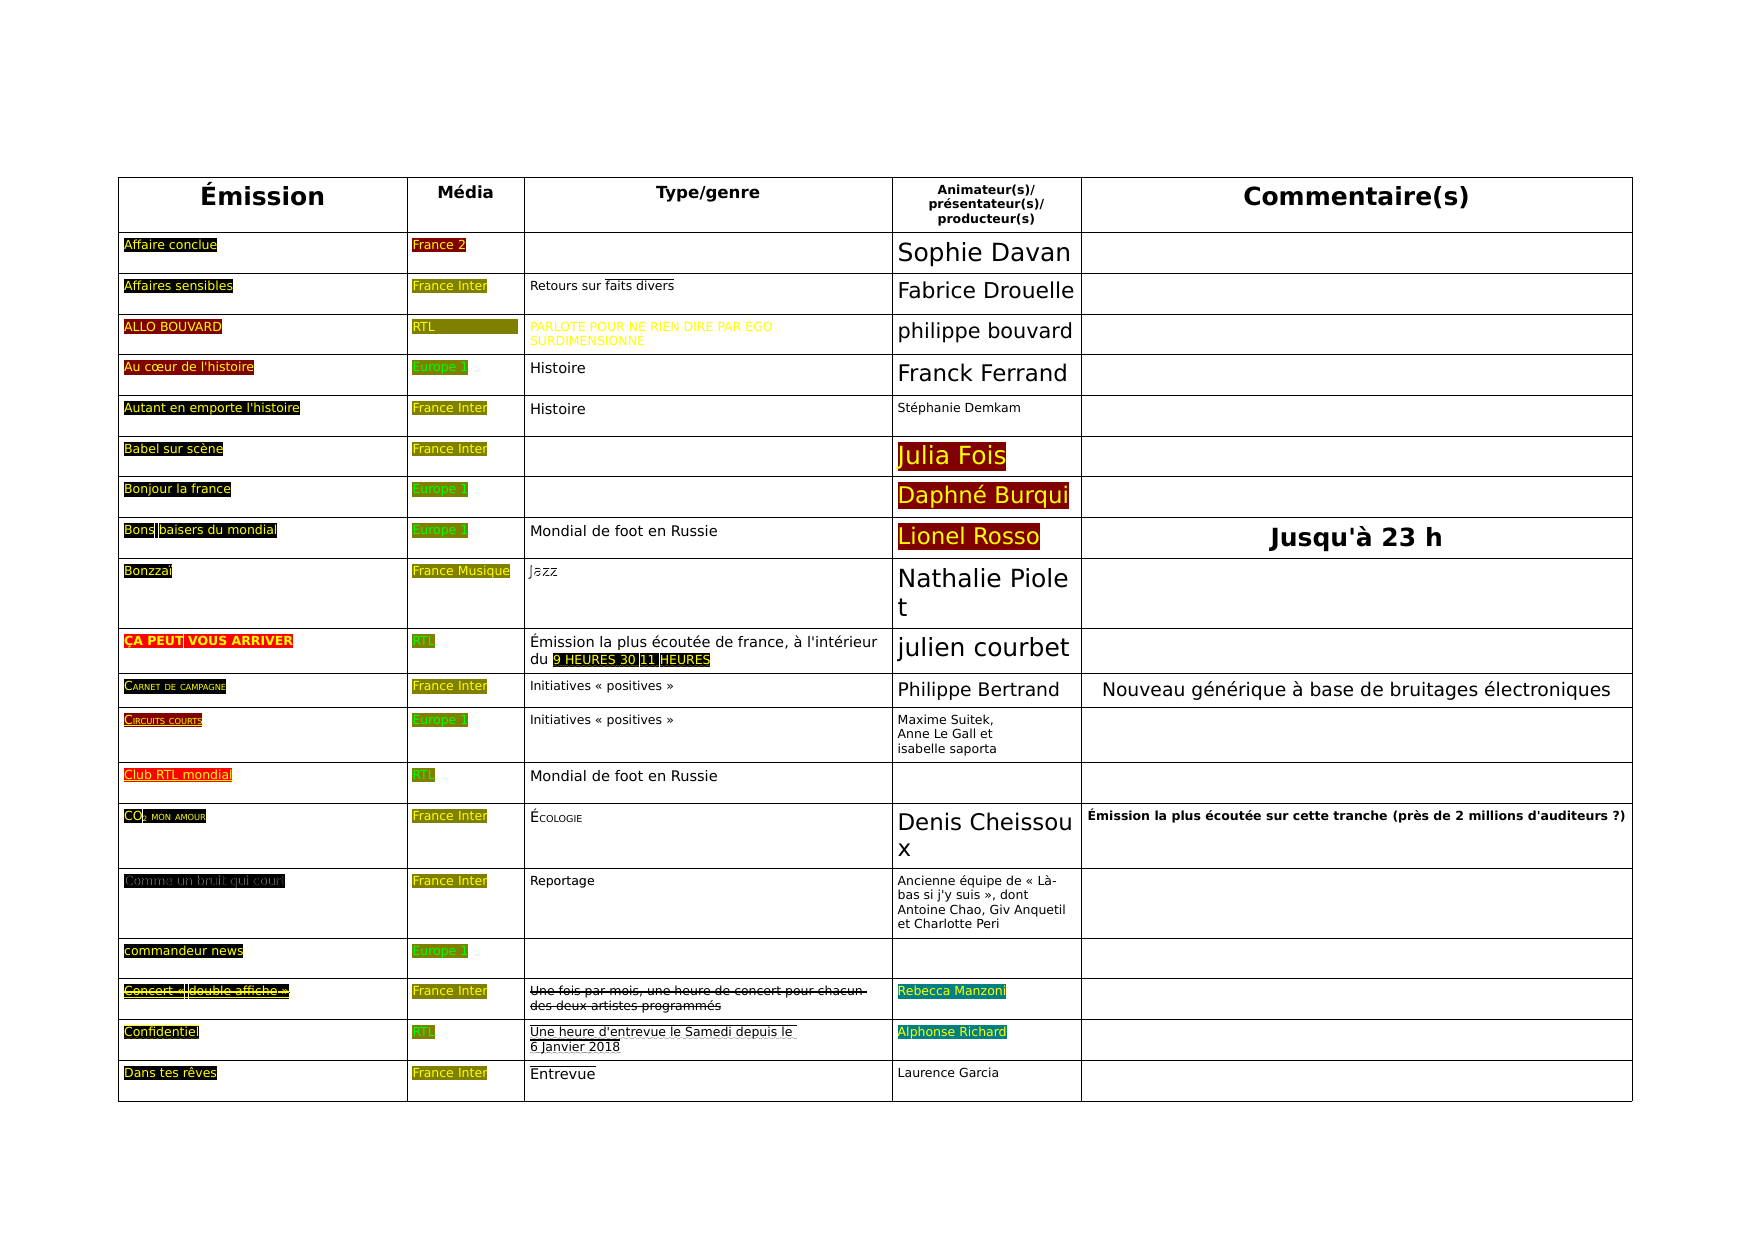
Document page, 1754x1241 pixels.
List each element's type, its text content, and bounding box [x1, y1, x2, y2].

table_cell Une heure d'entrevue le Samedi depuis le 6 Janvier 2018 [525, 1020, 892, 1060]
table_cell Philippe Bertrand [893, 674, 1081, 707]
table_cell Concert « double affiche » [119, 979, 407, 1019]
table_cell Au cœur de l'histoire [119, 355, 407, 395]
table_cell [893, 939, 1081, 978]
table_cell Daphné Burqui [893, 477, 1081, 517]
table_cell RTL [408, 1020, 524, 1060]
table_header Commentaire(s) [1082, 178, 1632, 232]
table_header Média [408, 178, 524, 232]
table_cell philippe bouvard [893, 315, 1081, 354]
table_cell Nathalie Piolet [893, 559, 1081, 628]
table_cell Bonjour la france [119, 477, 407, 517]
table_cell Affaire conclue [119, 233, 407, 273]
table_cell France Inter [408, 804, 524, 868]
table_cell RTL [408, 315, 524, 354]
table_cell [1082, 629, 1632, 673]
table_cell France Inter [408, 979, 524, 1019]
table_cell [1082, 763, 1632, 803]
table_cell Mondial de foot en Russie [525, 518, 892, 558]
table_cell Europe 1 [408, 939, 524, 978]
table_cell RTL [408, 629, 524, 673]
table_cell Jusqu'à 23 h [1082, 518, 1632, 558]
table_cell Franck Ferrand [893, 355, 1081, 395]
table_cell Alphonse Richard [893, 1020, 1081, 1060]
table_cell France Inter [408, 1061, 524, 1101]
table_cell [1082, 559, 1632, 628]
table_cell Mondial de foot en Russie [525, 763, 892, 803]
table_cell Initiatives « positives » [525, 708, 892, 762]
table_cell [1082, 939, 1632, 978]
table_cell Sophie Davan [893, 233, 1081, 273]
table_cell [1082, 1061, 1632, 1101]
table_header Type/genre [525, 178, 892, 232]
table_cell Carnet de campagne [119, 674, 407, 707]
table_cell Ancienne équipe de « Là-bas si j'y suis », dont Antoine Chao, Giv Anquetil et Charlotte Peri [893, 869, 1081, 938]
table_cell Histoire [525, 396, 892, 436]
table_cell Autant en emporte l'histoire [119, 396, 407, 436]
table_cell Parlote pour ne rien dire par égo surdimensionné [525, 315, 892, 354]
table_cell Comme un bruit qui court [119, 869, 407, 938]
table_cell RTL [408, 763, 524, 803]
table_cell France Musique [408, 559, 524, 628]
table_cell Émission la plus écoutée de france, à l'intérieur du 9 heures 30 11 heures [525, 629, 892, 673]
table_cell [1082, 437, 1632, 476]
table_cell Dans tes rêves [119, 1061, 407, 1101]
table_cell [525, 477, 892, 517]
table_cell [1082, 233, 1632, 273]
table_cell Retours sur faits divers [525, 274, 892, 313]
table_cell Émission la plus écoutée sur cette tranche (près de 2 millions d'auditeurs ?) [1082, 804, 1632, 868]
table_cell Maxime Suitek, Anne Le Gall et isabelle saporta [893, 708, 1081, 762]
table_cell Ça peut vous arriver [119, 629, 407, 673]
table_cell France 2 [408, 233, 524, 273]
table_cell France Inter [408, 674, 524, 707]
table_header Animateur(s)/présentateur(s)/producteur(s) [893, 178, 1081, 232]
table_cell Europe 1 [408, 518, 524, 558]
table_cell Denis Cheissoux [893, 804, 1081, 868]
table_cell Initiatives « positives » [525, 674, 892, 707]
table_cell [1082, 315, 1632, 354]
table_cell Écologie [525, 804, 892, 868]
table_cell commandeur news [119, 939, 407, 978]
table_cell Circuits courts [119, 708, 407, 762]
table_cell [525, 437, 892, 476]
table_cell Rebecca Manzoni [893, 979, 1081, 1019]
table_cell Bons baisers du mondial [119, 518, 407, 558]
table_cell France Inter [408, 396, 524, 436]
table_cell [525, 939, 892, 978]
table_cell Europe 1 [408, 477, 524, 517]
table_cell Nouveau générique à base de bruitages électroniques [1082, 674, 1632, 707]
table_cell Bonzzaï [119, 559, 407, 628]
table_cell France Inter [408, 869, 524, 938]
table_cell Histoire [525, 355, 892, 395]
table_cell Laurence Garcia [893, 1061, 1081, 1101]
table_cell Europe 1 [408, 708, 524, 762]
table_cell Affaires sensibles [119, 274, 407, 313]
table_cell Entrevue [525, 1061, 892, 1101]
table_cell France Inter [408, 437, 524, 476]
table_cell Club RTL mondial [119, 763, 407, 803]
table_cell Confidentiel [119, 1020, 407, 1060]
table_cell [1082, 708, 1632, 762]
table_cell Jazz [525, 559, 892, 628]
table_cell CO2 mon amour [119, 804, 407, 868]
table_cell Allo bouvard [119, 315, 407, 354]
table_cell [1082, 477, 1632, 517]
table_cell France Inter [408, 274, 524, 313]
table_cell [1082, 869, 1632, 938]
table_cell Lionel Rosso [893, 518, 1081, 558]
table_cell Europe 1 [408, 355, 524, 395]
table_cell Julia Fois [893, 437, 1081, 476]
table_cell julien courbet [893, 629, 1081, 673]
table_cell [1082, 274, 1632, 313]
table_cell [525, 233, 892, 273]
table_cell [1082, 355, 1632, 395]
table_cell Une fois par mois, une heure de concert pour chacun des deux artistes programmés [525, 979, 892, 1019]
table_cell Stéphanie Demkam [893, 396, 1081, 436]
table_cell [1082, 979, 1632, 1019]
table_cell [1082, 1020, 1632, 1060]
table_header Émission [119, 178, 407, 232]
table_cell [893, 763, 1081, 803]
table_cell Fabrice Drouelle [893, 274, 1081, 313]
table_cell [1082, 396, 1632, 436]
table_cell Babel sur scène [119, 437, 407, 476]
table_cell Reportage [525, 869, 892, 938]
